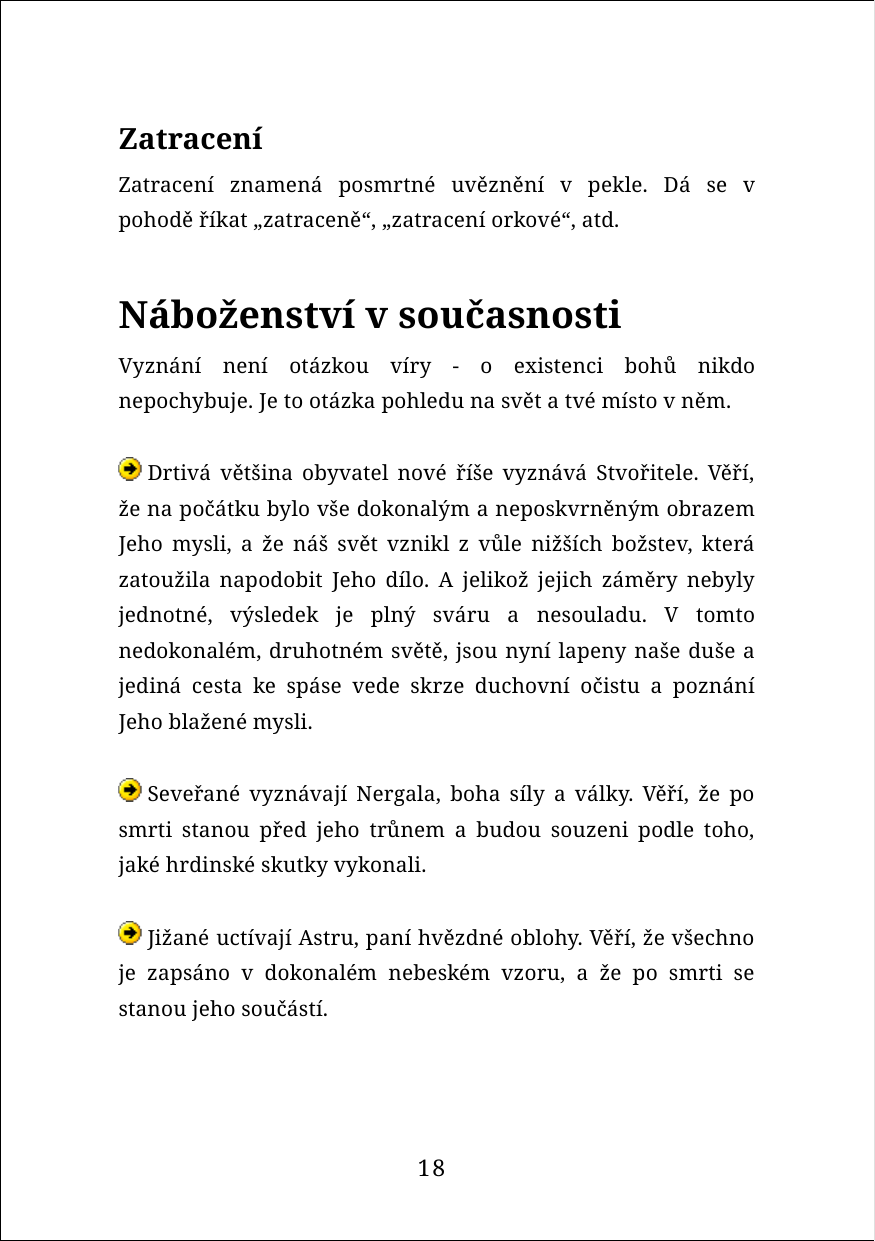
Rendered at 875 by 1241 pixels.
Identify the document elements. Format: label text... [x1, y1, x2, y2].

text Zatracení znamená posmrtné uvěznění v pekle. Dá se v pohodě říkat „zatraceně“, „zatracení orkové“, atd. [118, 170, 756, 234]
subtitle Zatracení [118, 118, 756, 158]
picture [118, 921, 142, 945]
subtitle Náboženství v současnosti [118, 288, 756, 339]
picture [118, 778, 142, 802]
text Vyznání není otázkou víry - o existenci bohů nikdo nepochybuje. Je to otázka pohledu na svět a tvé místo v něm. Drtivá většina obyvatel nové říše vyznává Stvořitele. Věří, že na počátku bylo vše dokonalým a neposkvrněným obrazem Jeho mysli, a že náš svět vznikl z vůle nižších božstev, která zatoužila napodobit Jeho dílo. A jelikož jejich záměry nebyly jednotné, výsledek je plný sváru a nesouladu. V tomto nedokonalém, druhotném světě, jsou nyní lapeny naše duše a jediná cesta ke spáse vede skrze duchovní očistu a poznání Jeho blažené mysli. Seveřané vyznávají Nergala, boha síly a války. Věří, že po smrti stanou před jeho trůnem a budou souzeni podle toho, jaké hrdinské skutky vykonali. Jižané uctívají Astru, paní hvězdné oblohy. Věří, že všechno je zapsáno v dokonalém nebeském vzoru, a že po smrti se stanou jeho součástí. [118, 351, 756, 1022]
picture [118, 457, 142, 481]
